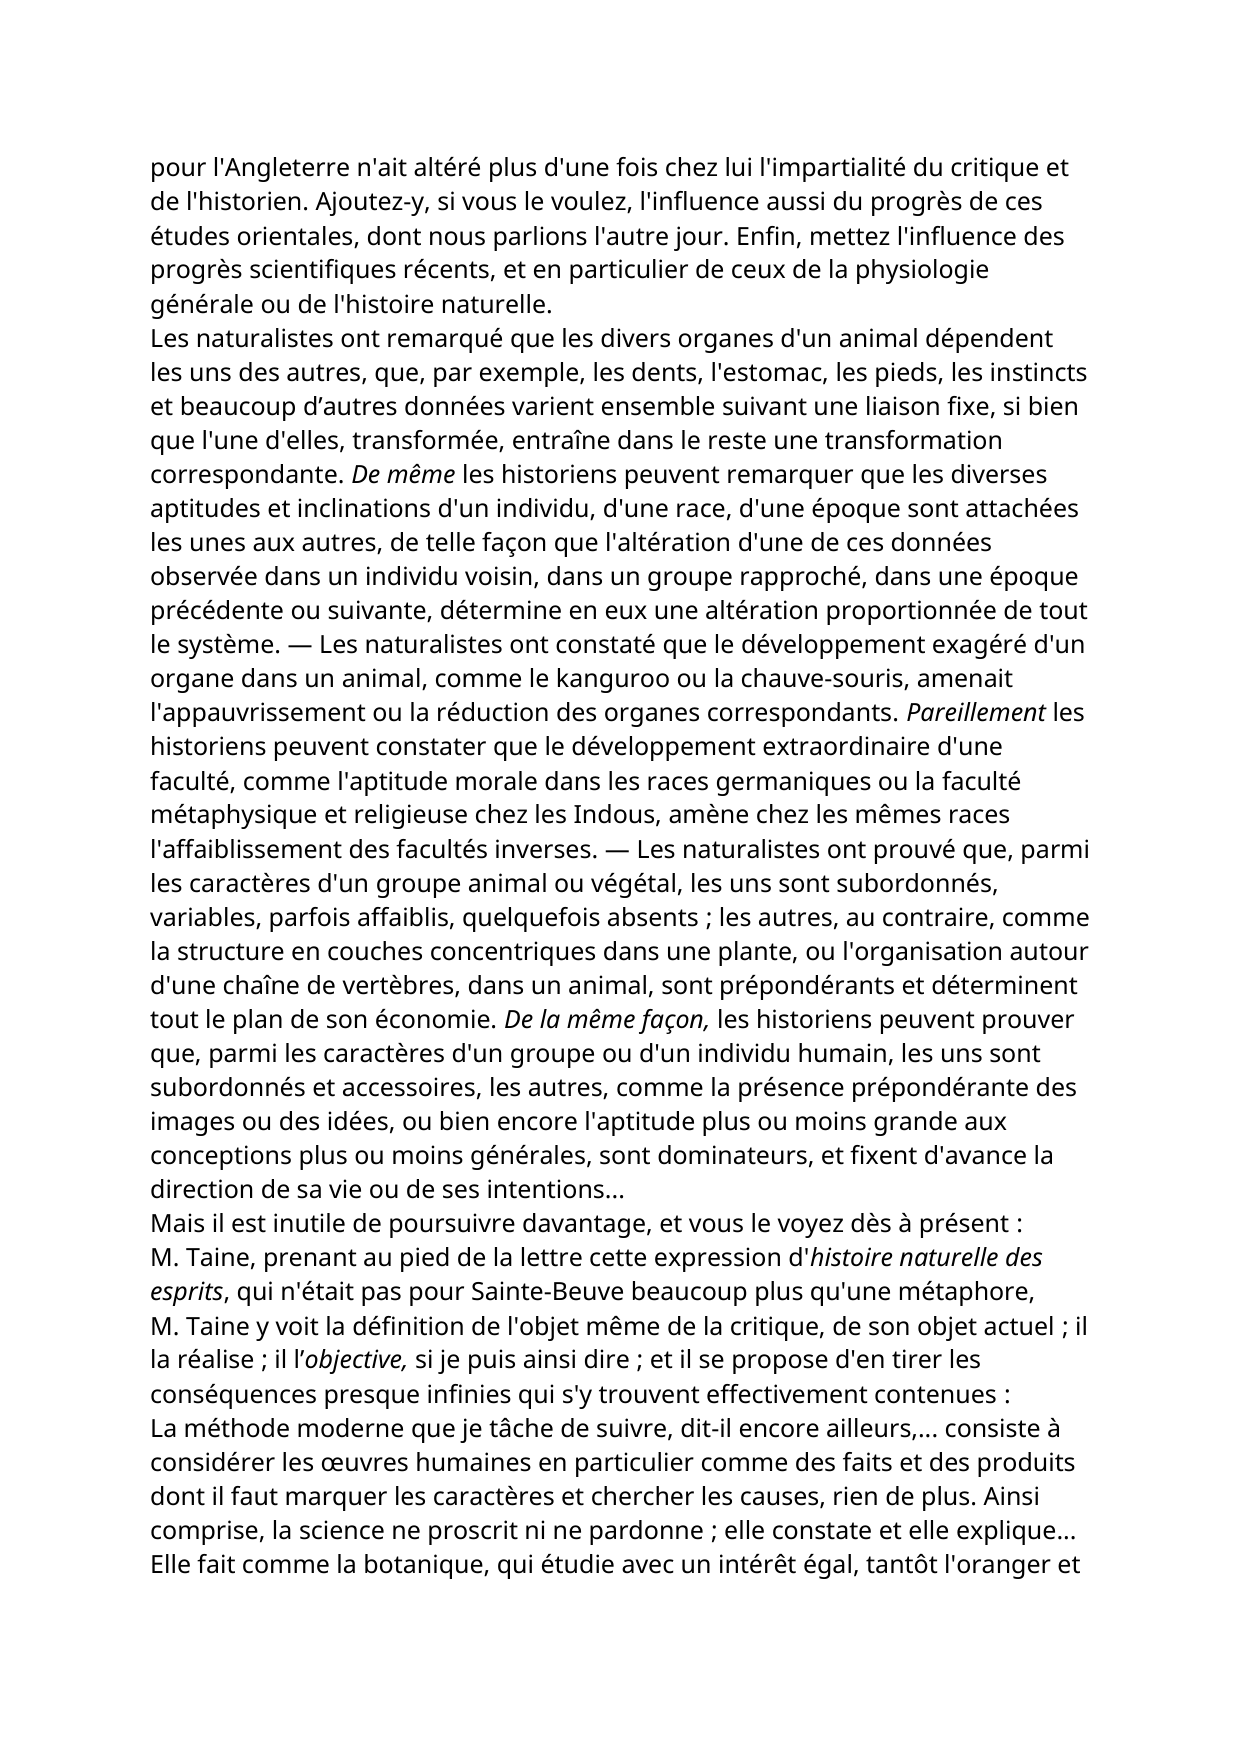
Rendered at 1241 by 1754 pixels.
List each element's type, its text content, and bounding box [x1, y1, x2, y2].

text pour l'Angleterre n'ait altéré plus d'une fois chez lui l'impartialité du critique et de l'historien. Ajoutez-y, si vous le voulez, l'influence aussi du progrès de ces études orientales, dont nous parlions l'autre jour. Enfin, mettez l'influence des progrès scientifiques récents, et en particulier de ceux de la physiologie générale ou de l'histoire naturelle. [150, 150, 1091, 320]
text La méthode moderne que je tâche de suivre, dit-il encore ailleurs,... consiste à considérer les œuvres humaines en particulier comme des faits et des produits dont il faut marquer les caractères et chercher les causes, rien de plus. Ainsi comprise, la science ne proscrit ni ne pardonne ; elle constate et elle explique... Elle fait comme la botanique, qui étudie avec un intérêt égal, tantôt l'oranger et [150, 1410, 1091, 1581]
text Les naturalistes ont remarqué que les divers organes d'un animal dépendent les uns des autres, que, par exemple, les dents, l'estomac, les pieds, les instincts et beaucoup d’autres données varient ensemble suivant une liaison fixe, si bien que l'une d'elles, transformée, entraîne dans le reste une transformation correspondante. De même les historiens peuvent remarquer que les diverses aptitudes et inclinations d'un individu, d'une race, d'une époque sont attachées les unes aux autres, de telle façon que l'altération d'une de ces données observée dans un individu voisin, dans un groupe rapproché, dans une époque précédente ou suivante, détermine en eux une altération proportionnée de tout le système. — Les naturalistes ont constaté que le développement exagéré d'un organe dans un animal, comme le kanguroo ou la chauve-souris, amenait l'appauvrissement ou la réduction des organes correspondants. Pareillement les historiens peuvent constater que le développement extraordinaire d'une faculté, comme l'aptitude morale dans les races germaniques ou la faculté métaphysique et religieuse chez les Indous, amène chez les mêmes races l'affaiblissement des facultés inverses. — Les naturalistes ont prouvé que, parmi les caractères d'un groupe animal ou végétal, les uns sont subordonnés, variables, parfois affaiblis, quelquefois absents ; les autres, au contraire, comme la structure en couches concentriques dans une plante, ou l'organisation autour d'une chaîne de vertèbres, dans un animal, sont prépondérants et déterminent tout le plan de son économie. De la même façon, les historiens peuvent prouver que, parmi les caractères d'un groupe ou d'un individu humain, les uns sont subordonnés et accessoires, les autres, comme la présence prépondérante des images ou des idées, ou bien encore l'aptitude plus ou moins grande aux conceptions plus ou moins générales, sont dominateurs, et fixent d'avance la direction de sa vie ou de ses intentions... [150, 320, 1091, 1206]
text Mais il est inutile de poursuivre davantage, et vous le voyez dès à présent : M. Taine, prenant au pied de la lettre cette expression d'histoire naturelle des esprits, qui n'était pas pour Sainte-Beuve beaucoup plus qu'une métaphore, M. Taine y voit la définition de l'objet même de la critique, de son objet actuel ; il la réalise ; il l’objective, si je puis ainsi dire ; et il se propose d'en tirer les conséquences presque infinies qui s'y trouvent effectivement contenues : [150, 1206, 1091, 1410]
